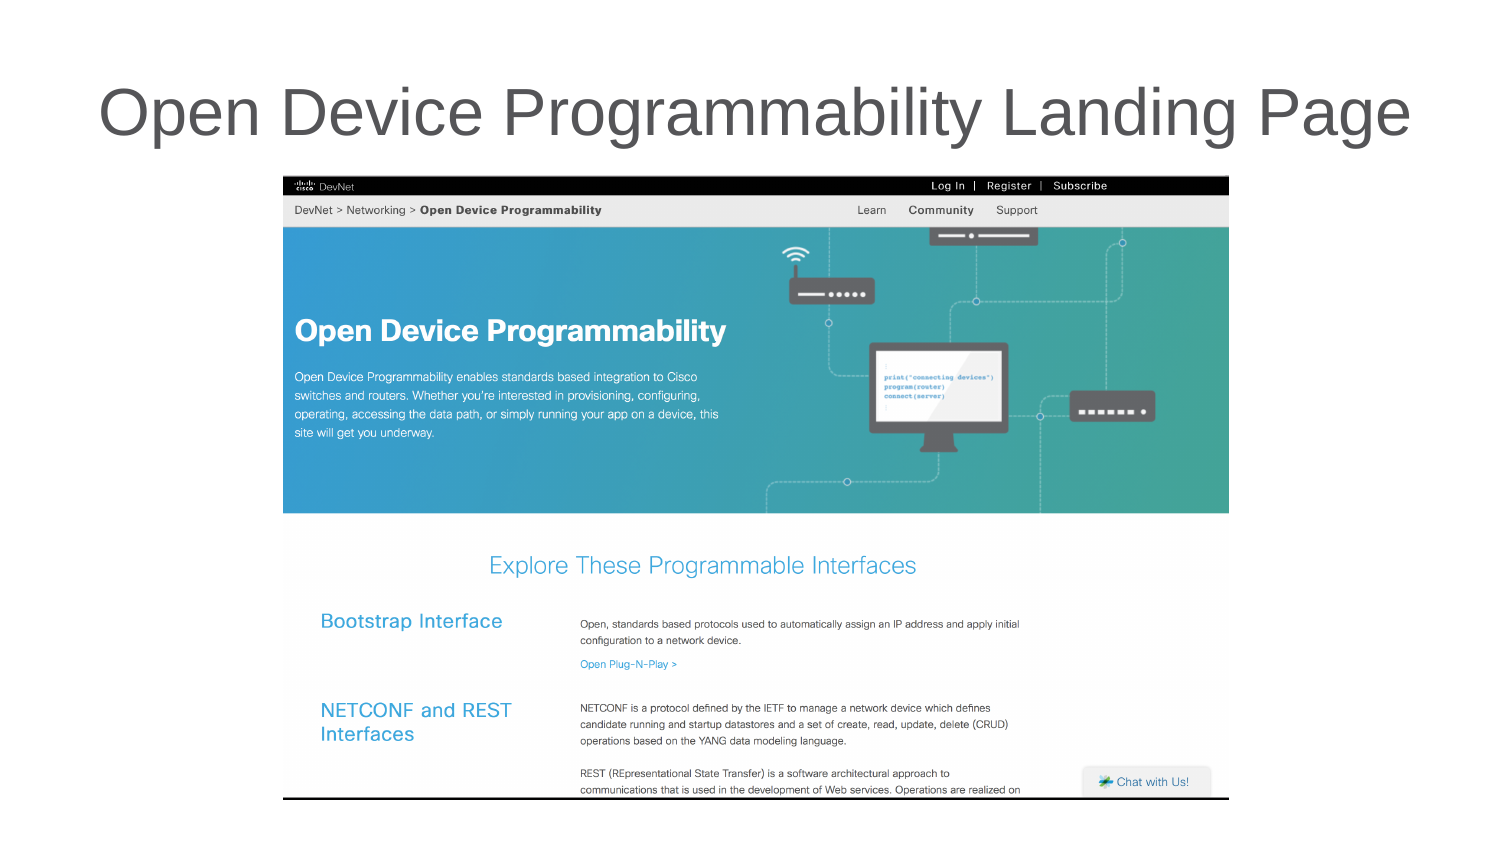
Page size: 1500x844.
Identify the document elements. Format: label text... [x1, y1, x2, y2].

picture [283, 176, 1229, 800]
title Open Device Programmability Landing Page [71, 55, 1441, 177]
